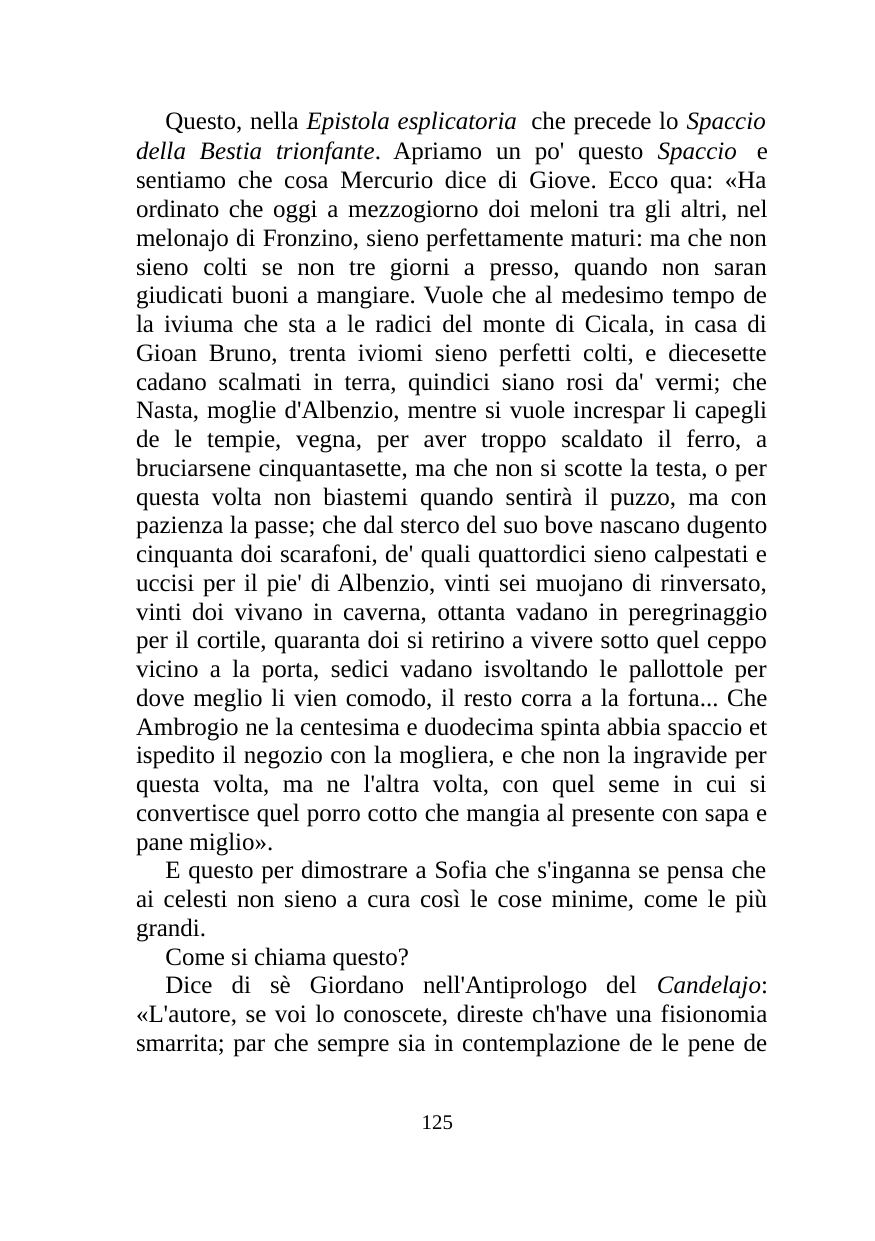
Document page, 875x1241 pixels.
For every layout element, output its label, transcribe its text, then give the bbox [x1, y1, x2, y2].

text Dice di sè Giordano nell'Antiprologo del Candelajo: «L'autore, se voi lo conoscete, direste ch'have una fisionomia smarrita; par che sempre sia in contemplazione de le pene de [136, 970, 768, 1057]
text Questo, nella Epistola esplicatoria che precede lo Spaccio della Bestia trionfante. Apriamo un po' questo Spaccio e sentiamo che cosa Mercurio dice di Giove. Ecco qua: «Ha ordinato che oggi a mezzogiorno doi meloni tra gli altri, nel melonajo di Fronzino, sieno perfettamente maturi: ma che non sieno colti se non tre giorni a presso, quando non saran giudicati buoni a mangiare. Vuole che al medesimo tempo de la iviuma che sta a le radici del monte di Cicala, in casa di Gioan Bruno, trenta iviomi sieno perfetti colti, e diecesette cadano scalmati in terra, quindici siano rosi da' vermi; che Nasta, moglie d'Albenzio, mentre si vuole increspar li capegli de le tempie, vegna, per aver troppo scaldato il ferro, a bruciarsene cinquantasette, ma che non si scotte la testa, o per questa volta non biastemi quando sentirà il puzzo, ma con pazienza la passe; che dal sterco del suo bove nascano dugento cinquanta doi scarafoni, de' quali quattordici sieno calpestati e uccisi per il pie' di Albenzio, vinti sei muojano di rinversato, vinti doi vivano in caverna, ottanta vadano in peregrinaggio per il cortile, quaranta doi si retirino a vivere sotto quel ceppo vicino a la porta, sedici vadano isvoltando le pallottole per dove meglio li vien comodo, il resto corra a la fortuna... Che Ambrogio ne la centesima e duodecima spinta abbia spaccio et ispedito il negozio con la mogliera, e che non la ingravide per questa volta, ma ne l'altra volta, con quel seme in cui si convertisce quel porro cotto che mangia al presente con sapa e pane miglio». [136, 106, 768, 855]
text E questo per dimostrare a Sofia che s'inganna se pensa che ai celesti non sieno a cura così le cose minime, come le più grandi. [136, 855, 768, 942]
text Come si chiama questo? [136, 942, 768, 970]
